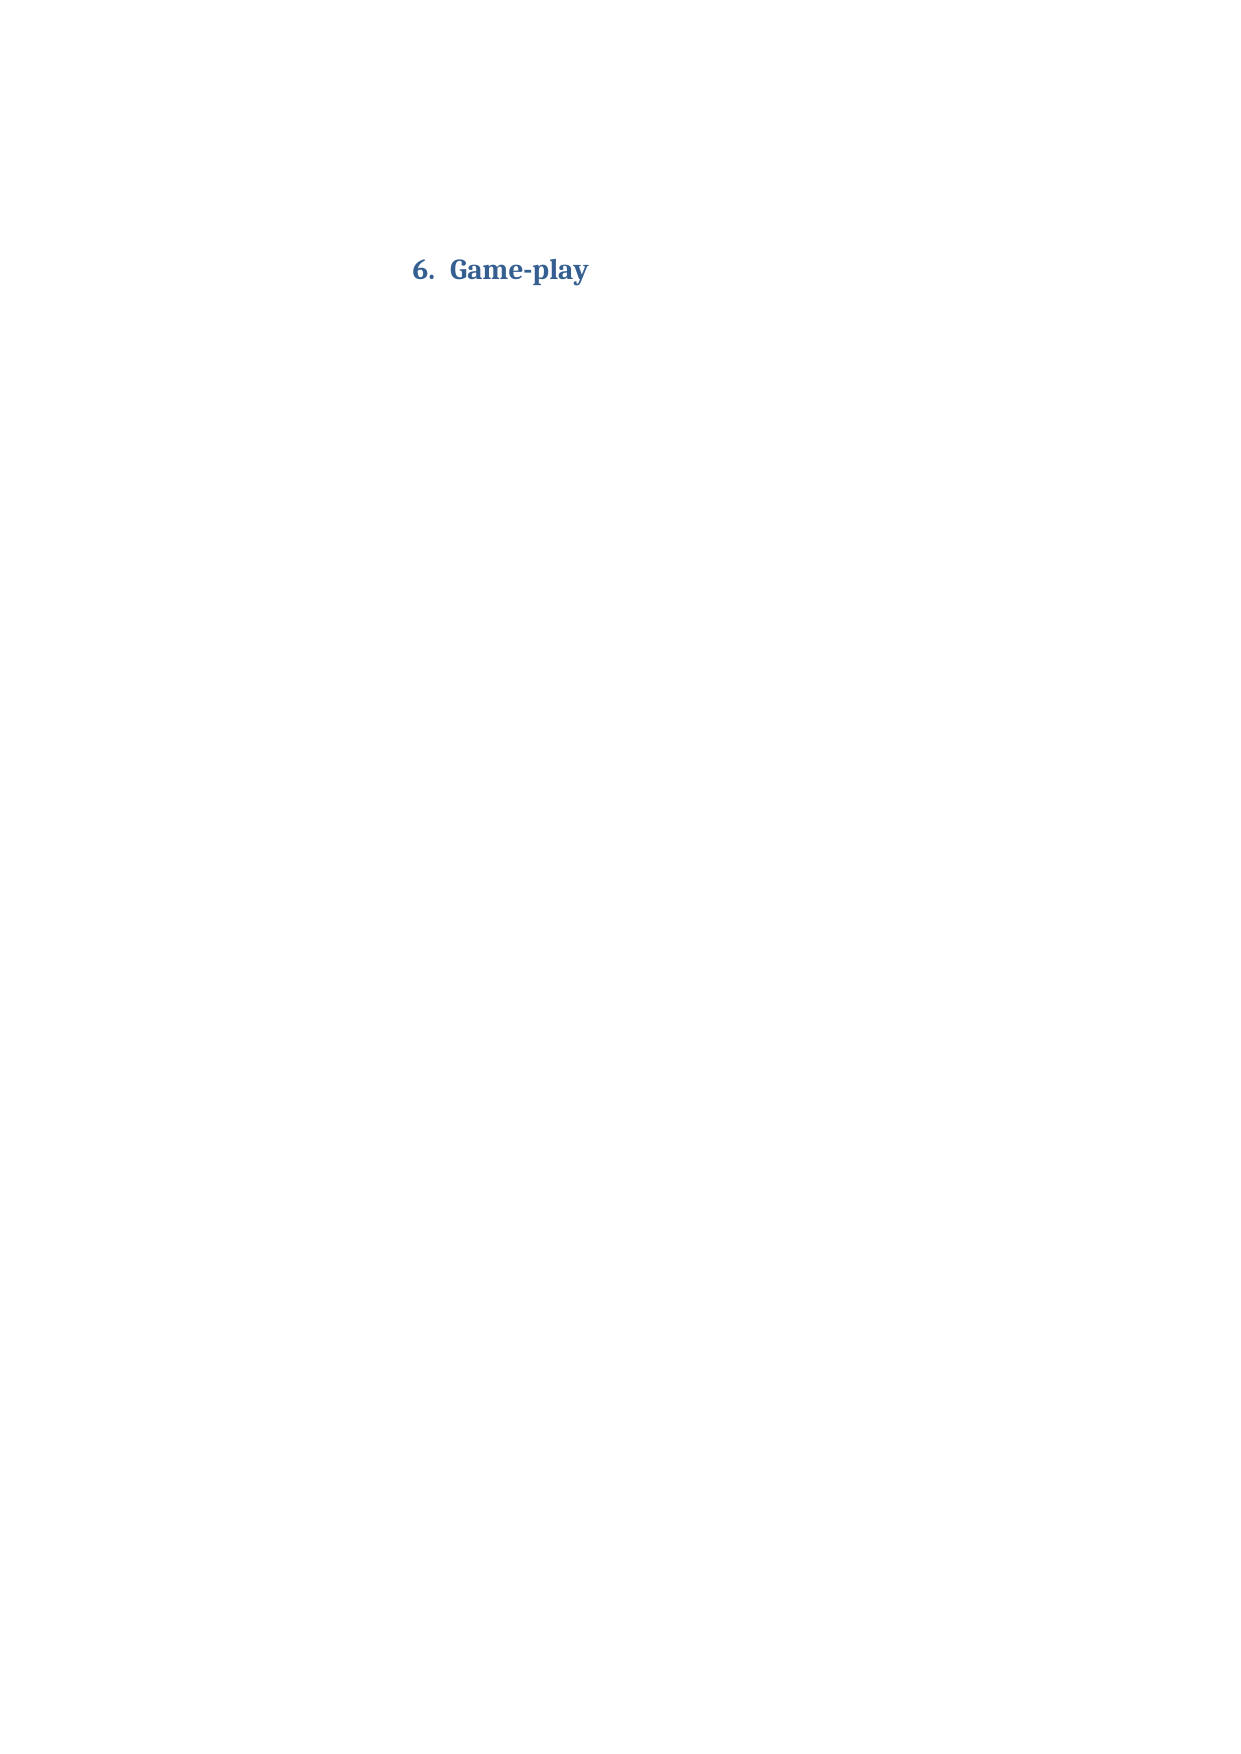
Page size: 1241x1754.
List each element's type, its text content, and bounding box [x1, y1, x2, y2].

subtitle Game-play [412, 253, 1090, 287]
